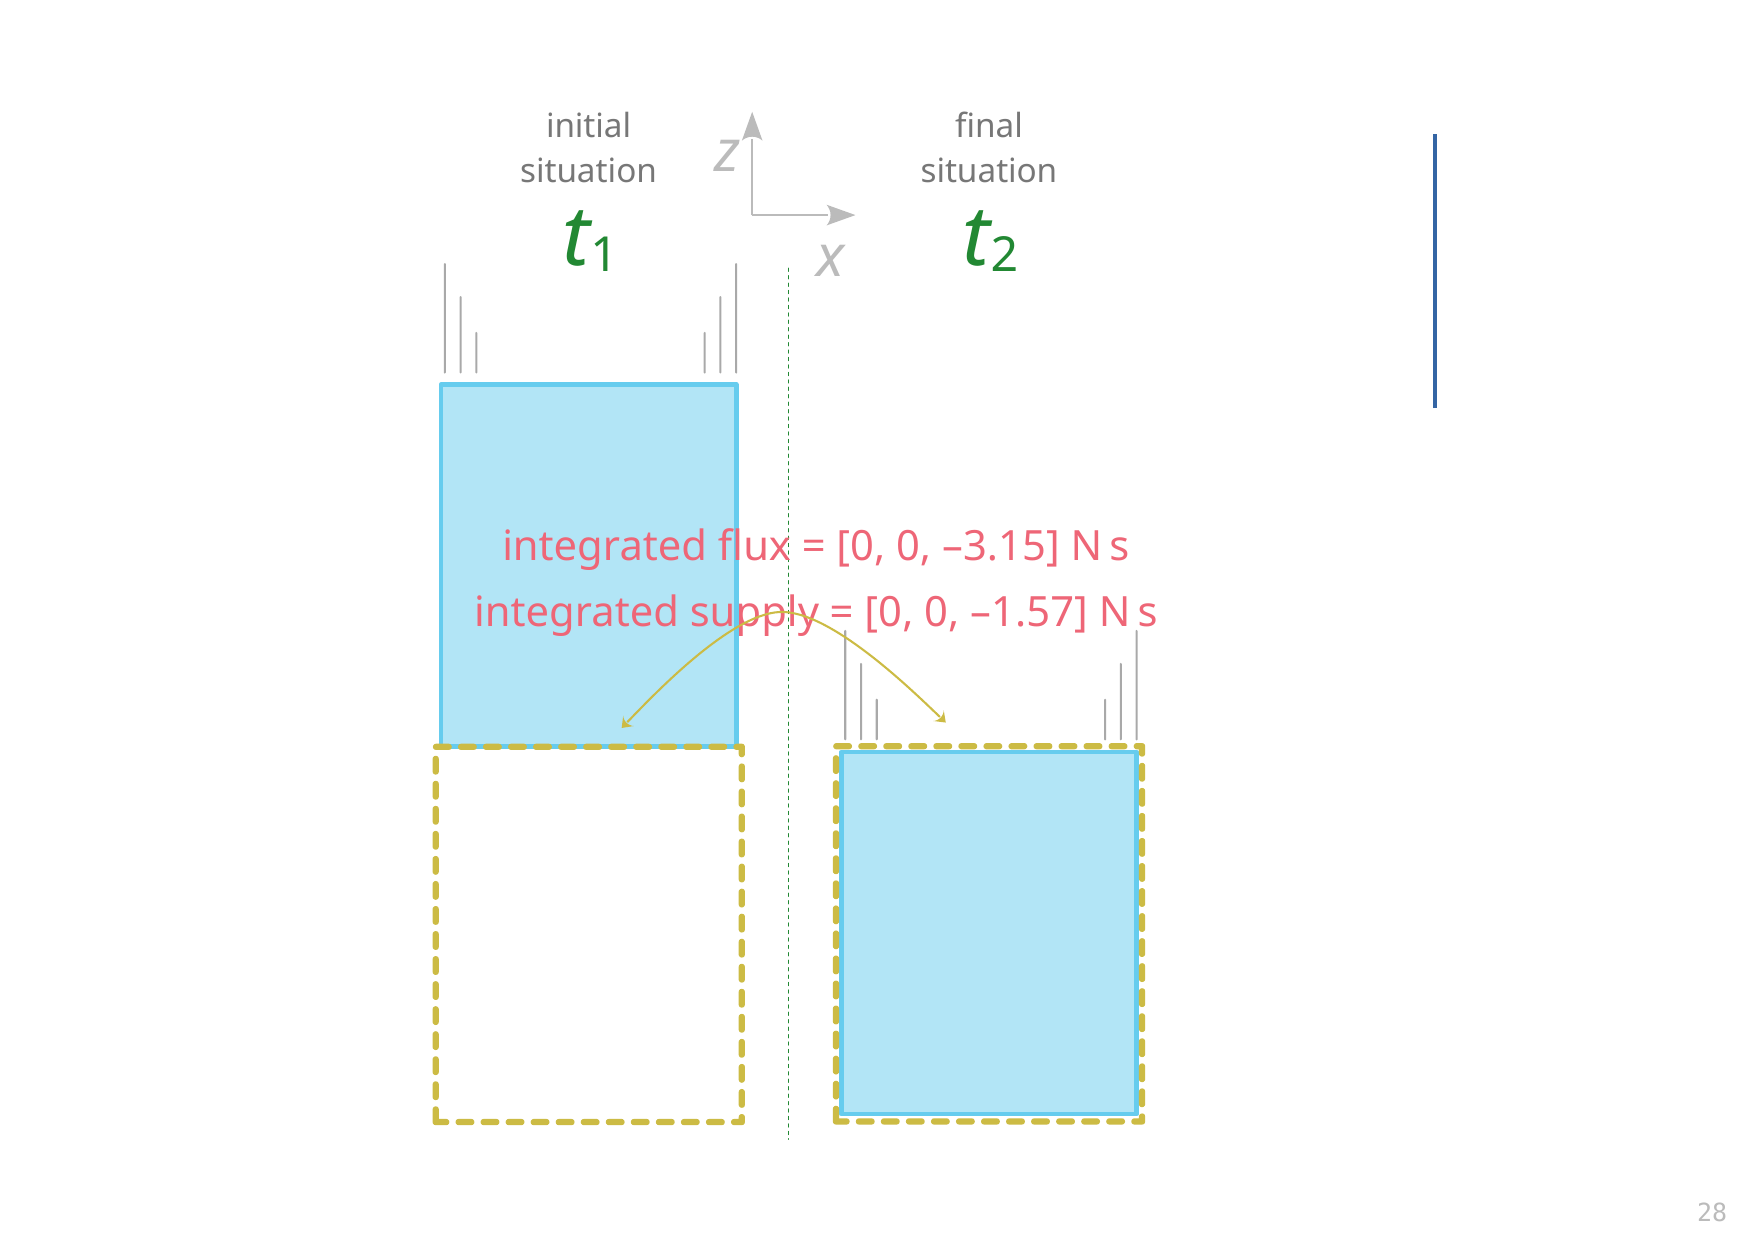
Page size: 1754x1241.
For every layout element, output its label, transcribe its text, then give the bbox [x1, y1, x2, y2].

text_box [832, 930, 840, 950]
text_box [597, 615, 607, 623]
text_box [432, 755, 439, 775]
text_box [659, 614, 671, 623]
text_box [832, 755, 840, 775]
text_box [432, 780, 439, 800]
text_box [738, 888, 745, 908]
text_box [832, 805, 840, 825]
text_box [738, 1063, 745, 1083]
text_box [1106, 1118, 1126, 1125]
text_box [1138, 1088, 1146, 1108]
text_box [432, 805, 439, 825]
text_box [832, 905, 840, 925]
text_box [555, 614, 567, 623]
text_box [832, 1005, 840, 1025]
text_box [432, 1006, 439, 1026]
text_box [716, 614, 728, 623]
text_box [655, 1118, 675, 1126]
text_box [1138, 787, 1146, 807]
text_box [832, 1080, 840, 1100]
text_box [832, 780, 840, 800]
text_box [1108, 743, 1128, 750]
text_box [1138, 988, 1146, 1008]
text_box final situation [909, 94, 1069, 176]
text_box [832, 830, 840, 850]
text_box [958, 743, 978, 750]
text_box [1031, 1118, 1050, 1125]
text_box [738, 963, 745, 983]
text_box [1138, 913, 1146, 932]
text_box [432, 855, 439, 875]
text_box [705, 1118, 725, 1126]
text_box [1008, 743, 1028, 750]
text_box [981, 1118, 1000, 1125]
text_box [1058, 743, 1078, 750]
text_box [1138, 1038, 1146, 1058]
text_box [832, 1030, 840, 1050]
text_box x [802, 206, 862, 281]
text_box [832, 980, 840, 1000]
text_box [738, 838, 745, 858]
text_box [832, 1055, 840, 1075]
text_box t2 [948, 176, 1030, 267]
text_box [738, 863, 745, 883]
text_box [933, 743, 953, 750]
text_box [1138, 1013, 1146, 1033]
text_box [432, 830, 439, 850]
text_box [738, 1088, 745, 1108]
text_box [832, 955, 840, 975]
text_box [738, 788, 745, 808]
text_box [505, 1118, 525, 1126]
text_box [738, 938, 745, 958]
text_box [432, 1106, 450, 1126]
text_box [905, 1118, 925, 1125]
text_box [1083, 743, 1103, 750]
text_box [1133, 743, 1146, 757]
text_box [880, 1118, 900, 1125]
text_box [432, 906, 439, 925]
text_box [832, 855, 840, 875]
text_box [738, 1013, 745, 1033]
text_box [855, 1118, 875, 1125]
text_box [832, 880, 840, 900]
text_box [1138, 863, 1146, 882]
text_box [833, 743, 853, 750]
text_box [1138, 963, 1146, 983]
text_box [1131, 1113, 1146, 1125]
text_box [580, 1118, 600, 1126]
text_box [455, 1118, 475, 1126]
text_box [530, 1118, 550, 1126]
text_box z [699, 102, 755, 176]
text_box [432, 956, 439, 975]
text_box [432, 1056, 439, 1076]
text_box [738, 813, 745, 833]
text_box [630, 1118, 650, 1126]
text_box [1056, 1118, 1075, 1125]
text_box [432, 1081, 439, 1101]
text_box integrated flux = [0, 0, –3.15] N s integrated supply = [0, 0, –1.57] N s [459, 508, 1150, 614]
text_box [432, 981, 439, 1000]
text_box [930, 1118, 950, 1125]
text_box [738, 988, 745, 1008]
text_box [832, 1105, 850, 1125]
text_box [908, 743, 928, 750]
text_box t1 [547, 176, 630, 267]
text_box [738, 1038, 745, 1058]
text_box [955, 1118, 975, 1125]
text_box [680, 1118, 700, 1126]
text_box [841, 752, 1137, 1115]
text_box [432, 931, 439, 950]
text_box [432, 880, 439, 900]
text_box [605, 1118, 625, 1126]
text_box [1033, 743, 1053, 750]
text_box [555, 1118, 575, 1126]
text_box [1138, 888, 1146, 907]
text_box [432, 384, 745, 758]
text_box [1138, 938, 1146, 957]
text_box [1006, 1118, 1025, 1125]
text_box initial situation [509, 94, 669, 176]
text_box [1138, 1063, 1146, 1083]
text_box [432, 1031, 439, 1051]
text_box [738, 763, 745, 783]
text_box [983, 743, 1003, 750]
text_box [883, 743, 903, 750]
text_box [1138, 812, 1146, 832]
text_box [738, 913, 745, 933]
text_box [1081, 1118, 1101, 1125]
text_box [1138, 837, 1146, 857]
text_box [480, 1118, 500, 1126]
text_box [858, 743, 878, 750]
text_box [1138, 762, 1146, 782]
text_box [730, 1114, 745, 1126]
